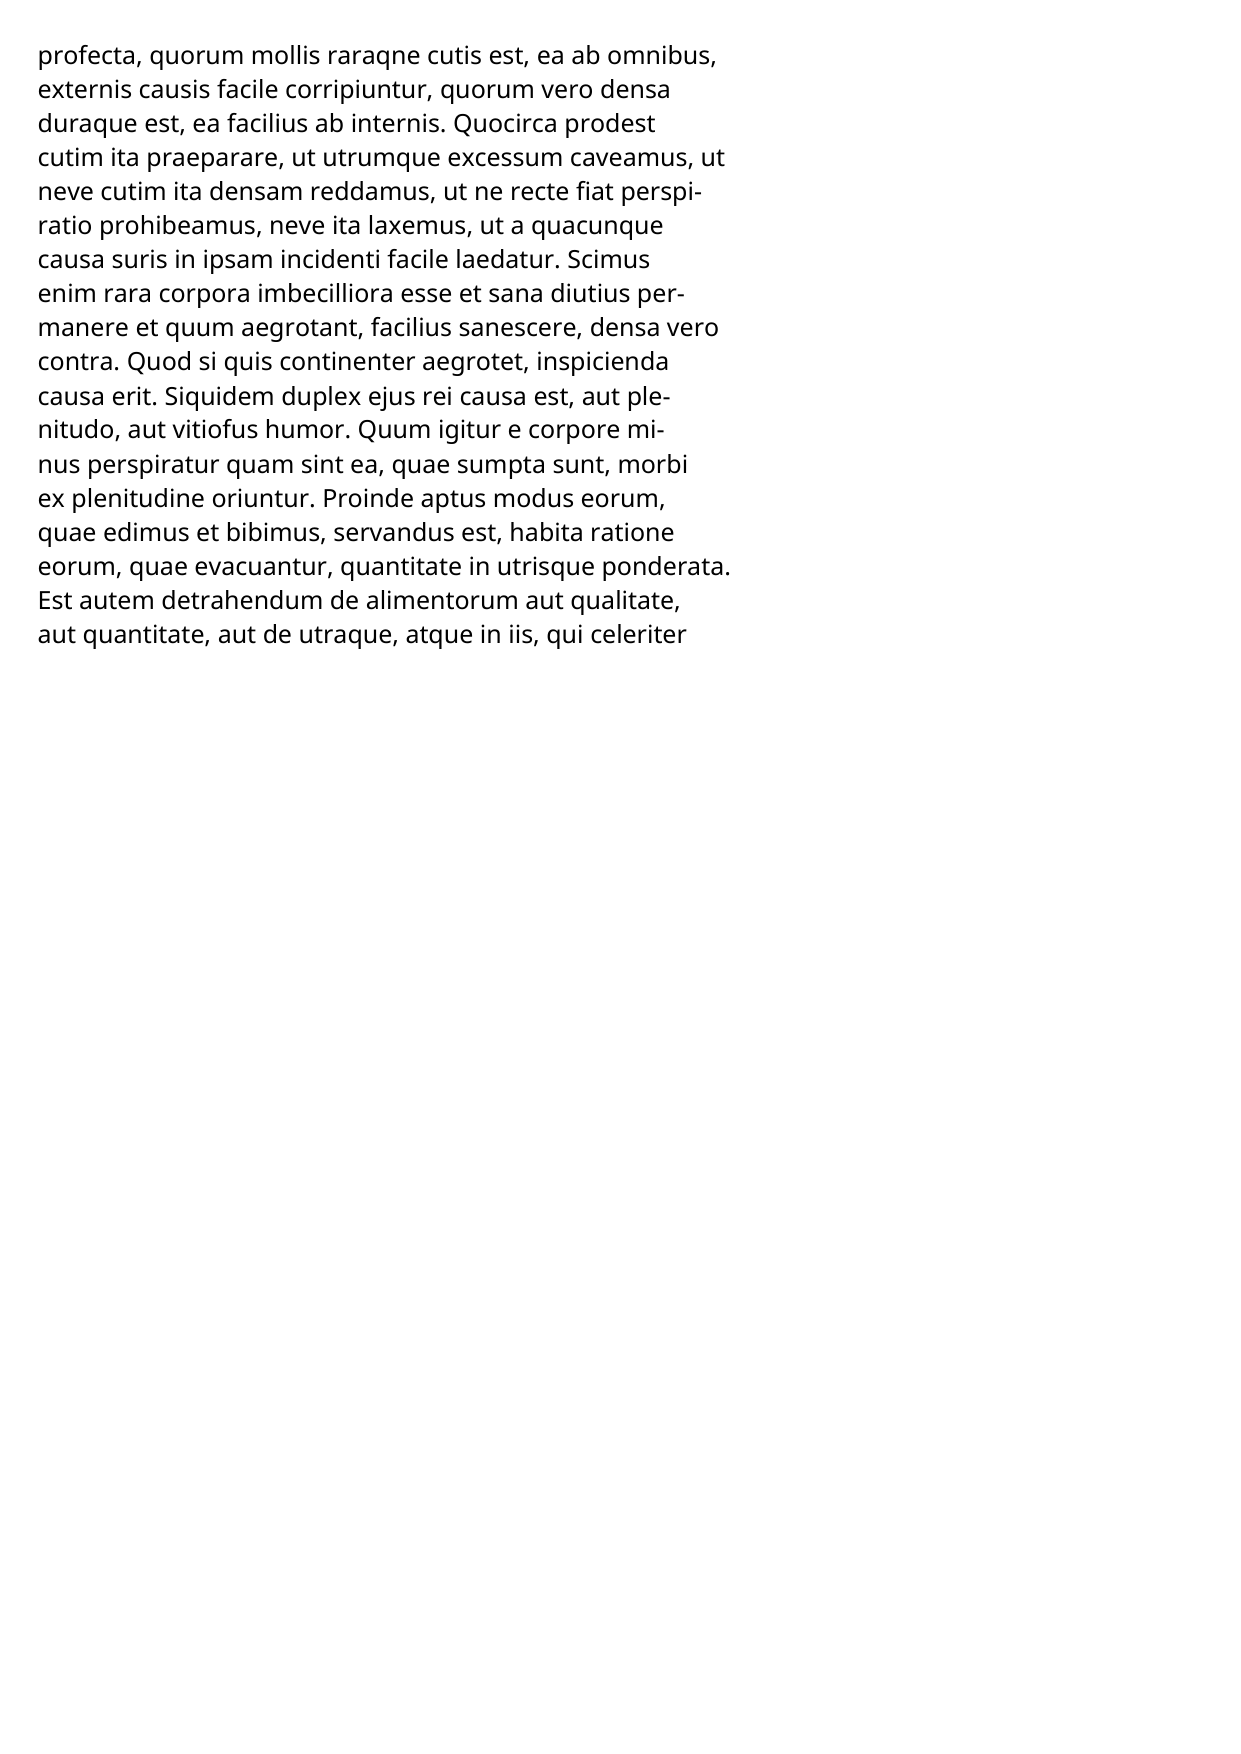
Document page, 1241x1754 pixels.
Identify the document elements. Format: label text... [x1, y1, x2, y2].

text profecta, quorum mollis raraqne cutis est, ea ab omnibus, externis causis facile corripiuntur, quorum vero densa duraque est, ea facilius ab internis. Quocirca prodest cutim ita praeparare, ut utrumque excessum caveamus, ut neve cutim ita densam reddamus, ut ne recte fiat perspi- ratio prohibeamus, neve ita laxemus, ut a quacunque causa suris in ipsam incidenti facile laedatur. Scimus enim rara corpora imbecilliora esse et sana diutius per- manere et quum aegrotant, facilius sanescere, densa vero contra. Quod si quis continenter aegrotet, inspicienda causa erit. Siquidem duplex ejus rei causa est, aut ple- nitudo, aut vitiofus humor. Quum igitur e corpore mi- nus perspiratur quam sint ea, quae sumpta sunt, morbi ex plenitudine oriuntur. Proinde aptus modus eorum, quae edimus et bibimus, servandus est, habita ratione eorum, quae evacuantur, quantitate in utrisque ponderata. Est autem detrahendum de alimentorum aut qualitate, aut quantitate, aut de utraque, atque in iis, qui celeriter [37, 37, 1203, 651]
